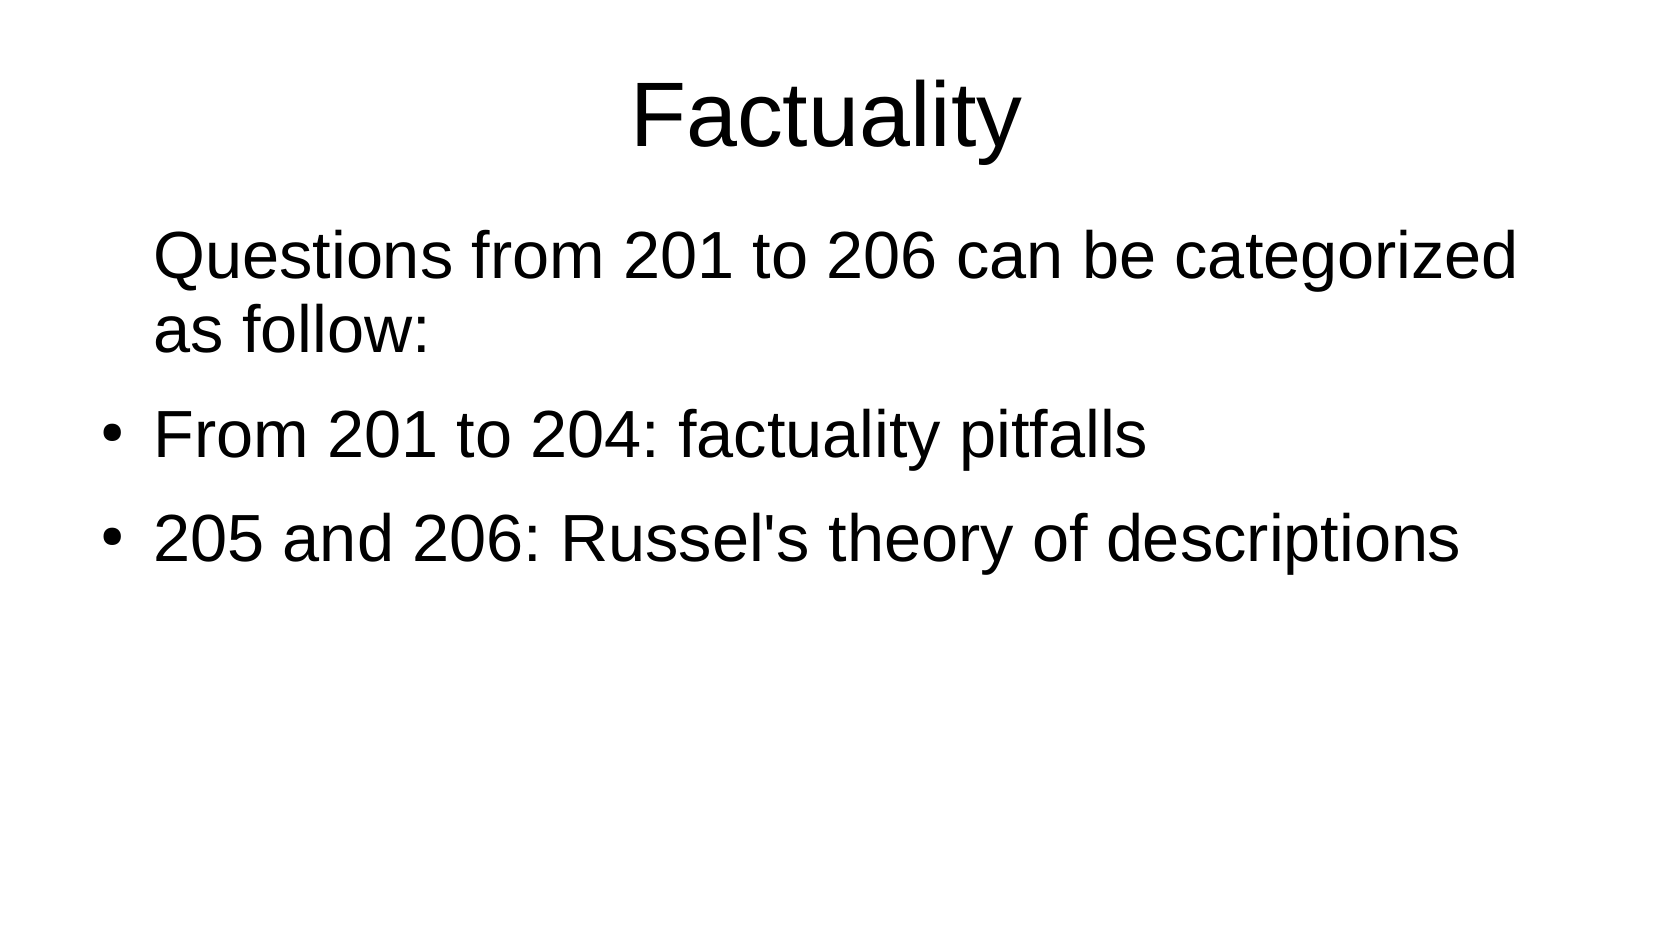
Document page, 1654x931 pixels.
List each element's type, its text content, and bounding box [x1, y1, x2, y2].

title Factuality [82, 37, 1571, 193]
list Questions from 201 to 206 can be categorized as follow: From 201 to 204: factuality pitfalls 205 and 206: Russel's theory of descriptions [82, 217, 1571, 758]
